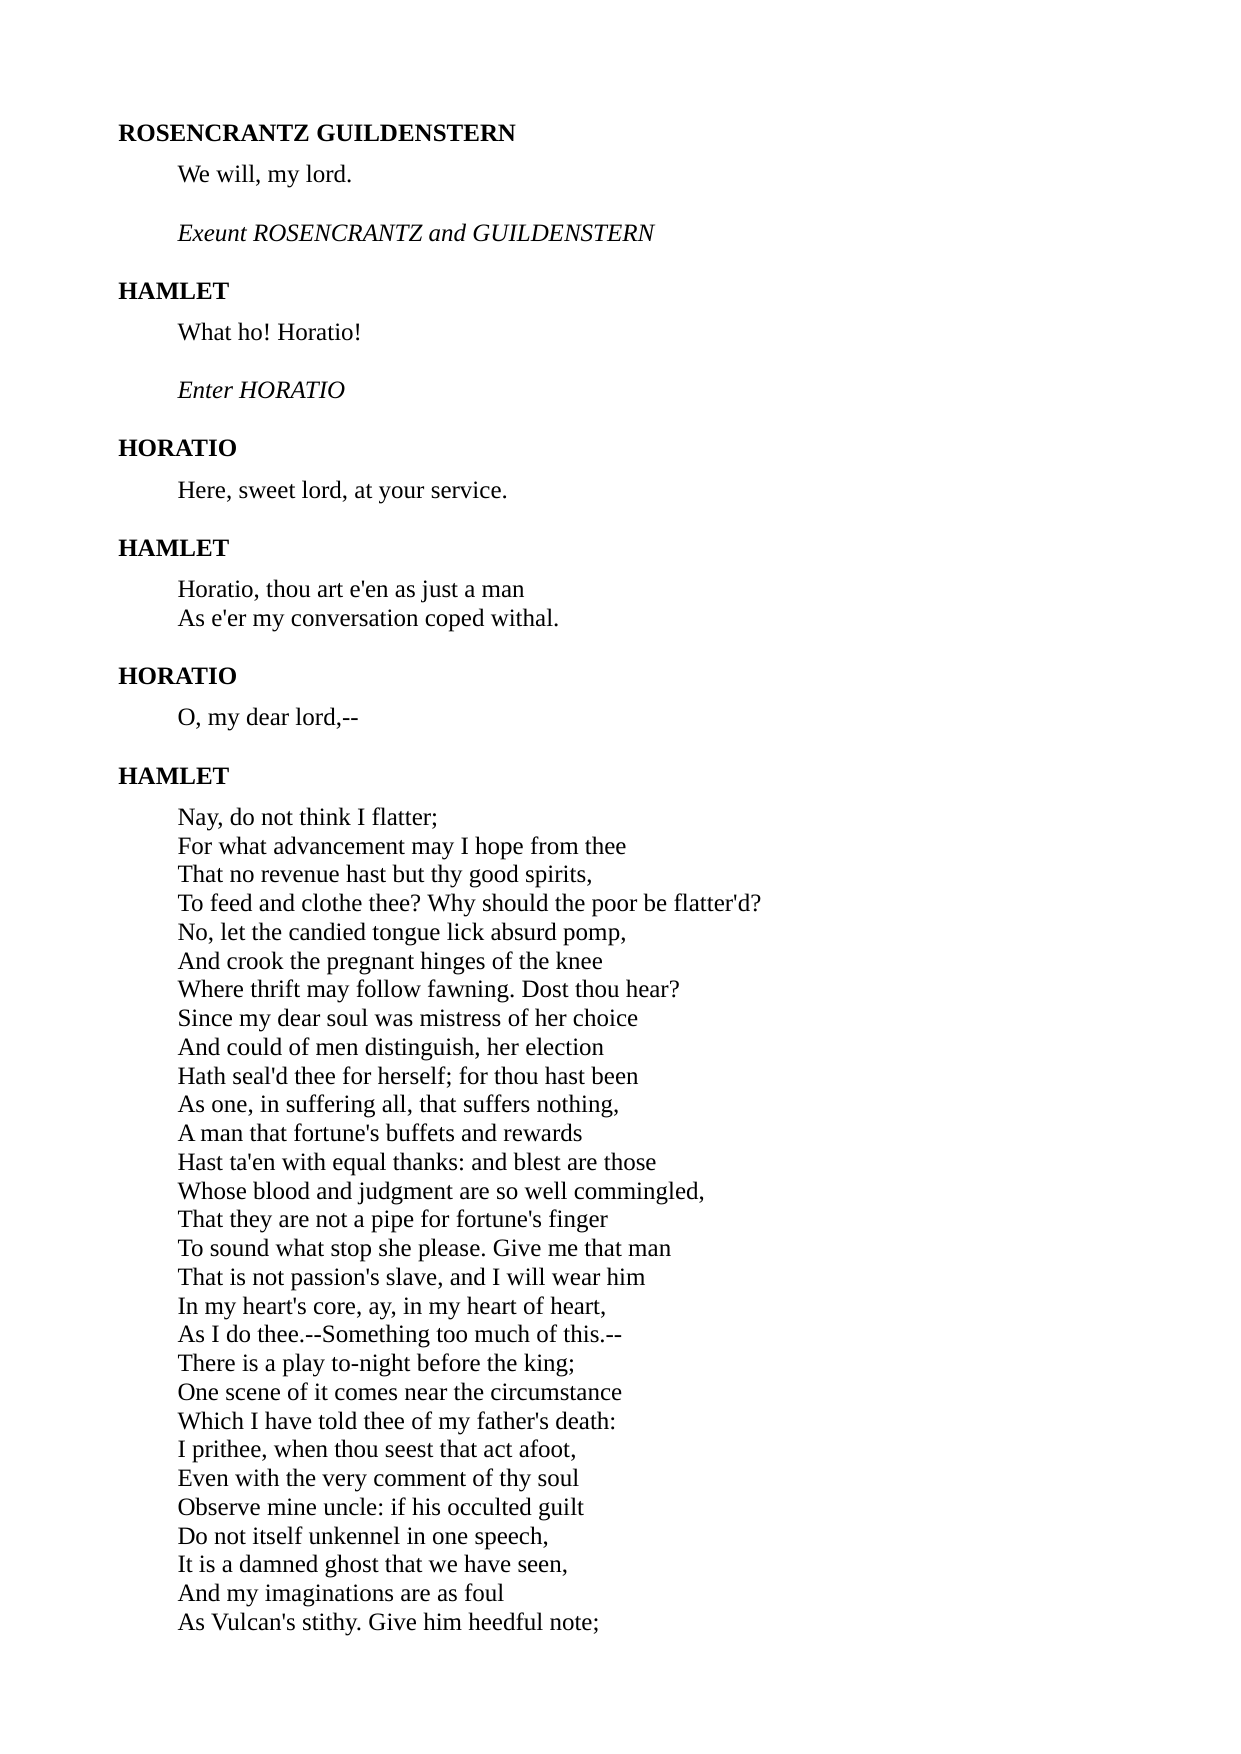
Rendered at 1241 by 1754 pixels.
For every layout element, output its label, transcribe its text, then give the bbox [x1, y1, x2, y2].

text What ho! Horatio! [177, 317, 1063, 346]
text HAMLET [118, 533, 1122, 562]
text Enter HORATIO [177, 375, 1063, 404]
text Nay, do not think I flatter; For what advancement may I hope from thee That no revenue hast but thy good spirits, To feed and clothe thee? Why should the poor be flatter'd? No, let the candied tongue lick absurd pomp, And crook the pregnant hinges of the knee Where thrift may follow fawning. Dost thou hear? Since my dear soul was mistress of her choice And could of men distinguish, her election Hath seal'd thee for herself; for thou hast been As one, in suffering all, that suffers nothing, A man that fortune's buffets and rewards Hast ta'en with equal thanks: and blest are those Whose blood and judgment are so well commingled, That they are not a pipe for fortune's finger To sound what stop she please. Give me that man That is not passion's slave, and I will wear him In my heart's core, ay, in my heart of heart, As I do thee.--Something too much of this.-- There is a play to-night before the king; One scene of it comes near the circumstance Which I have told thee of my father's death: I prithee, when thou seest that act afoot, Even with the very comment of thy soul Observe mine uncle: if his occulted guilt Do not itself unkennel in one speech, It is a damned ghost that we have seen, And my imaginations are as foul As Vulcan's stithy. Give him heedful note; [177, 802, 1063, 1636]
text HORATIO [118, 433, 1122, 462]
text Exeunt ROSENCRANTZ and GUILDENSTERN [177, 218, 1063, 246]
text Here, sweet lord, at your service. [177, 475, 1063, 503]
text O, my dear lord,-- [177, 702, 1063, 731]
text HAMLET [118, 276, 1122, 304]
text Horatio, thou art e'en as just a man As e'er my conversation coped withal. [177, 574, 1063, 632]
text HAMLET [118, 761, 1122, 789]
text ROSENCRANTZ GUILDENSTERN [118, 118, 1122, 147]
text HORATIO [118, 661, 1122, 690]
text We will, my lord. [177, 159, 1063, 188]
